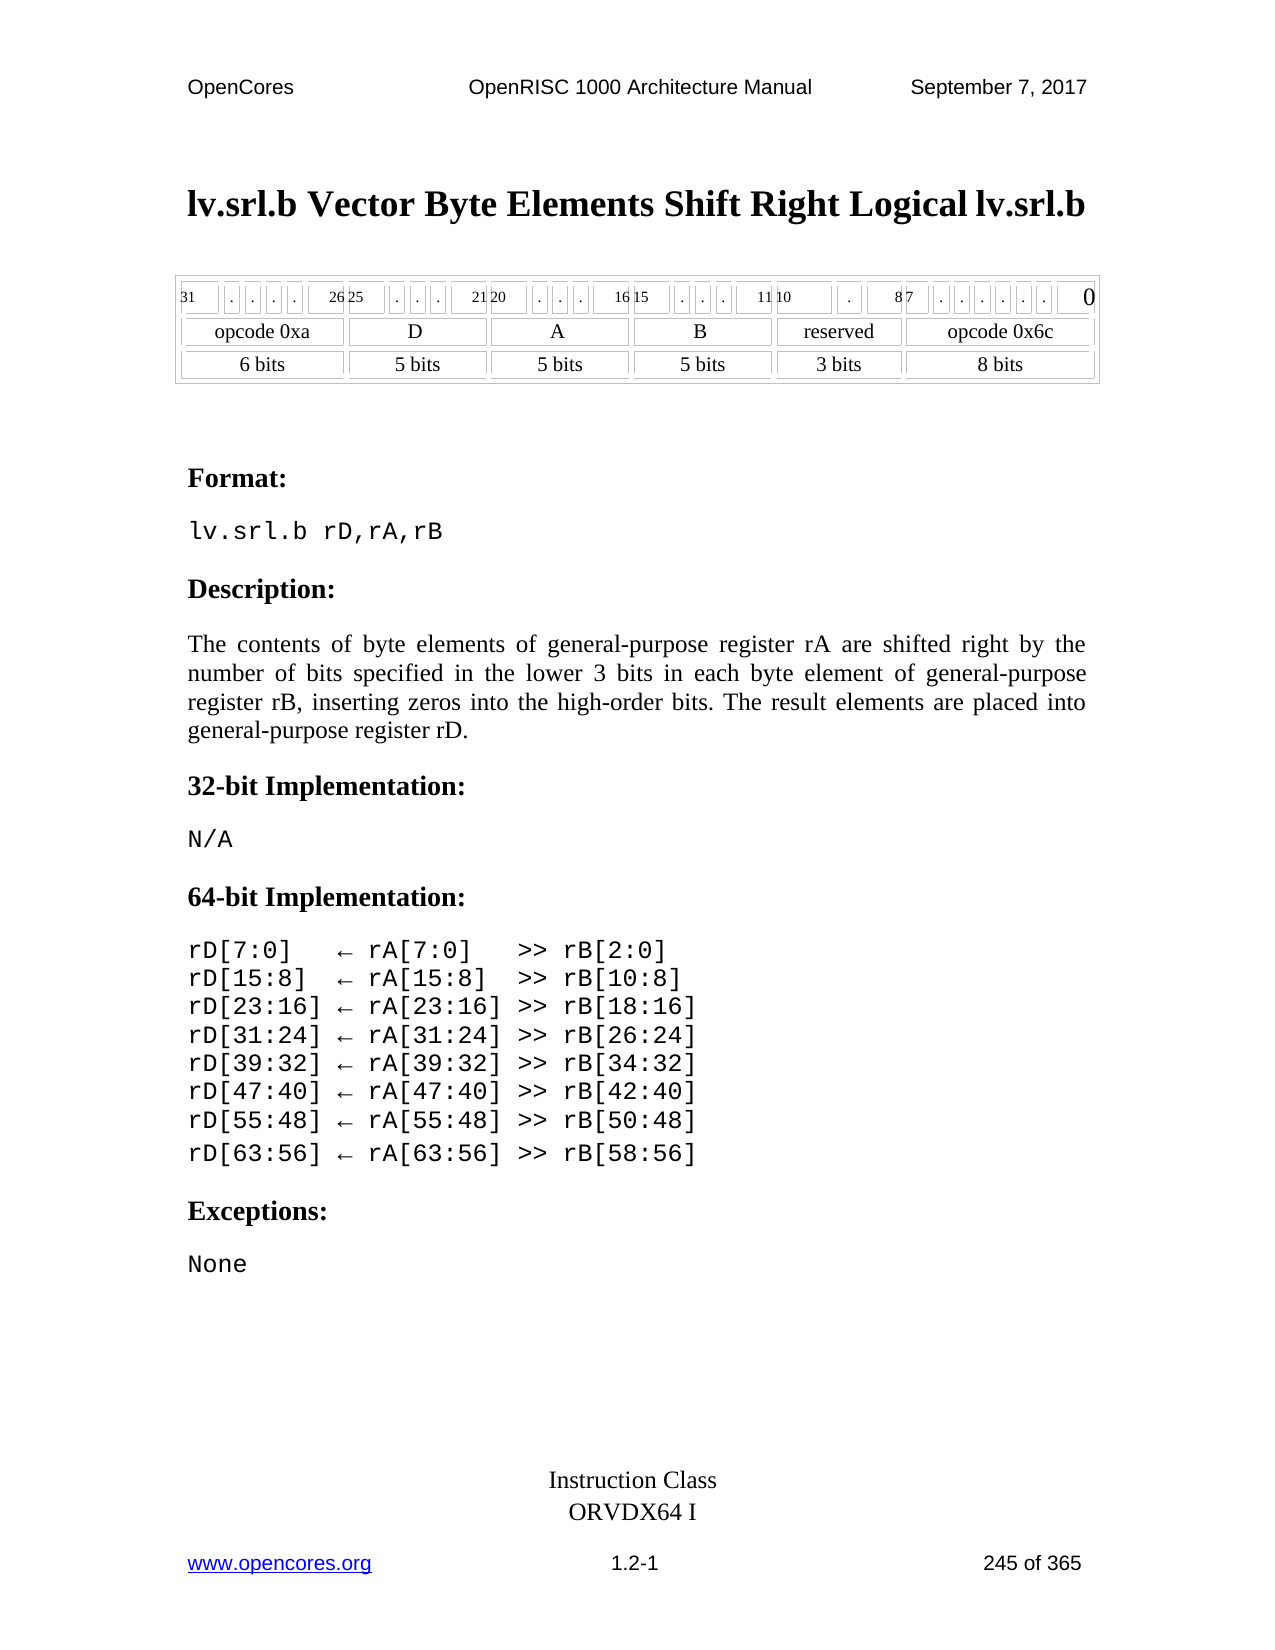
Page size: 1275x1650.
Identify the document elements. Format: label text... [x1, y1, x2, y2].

text N/A [187, 826, 1087, 855]
text Exceptions: [187, 1194, 1087, 1227]
text Format: [187, 461, 1087, 493]
text rD[7:0] ← rA[7:0] >> rB[2:0] rD[15:8] ← rA[15:8] >> rB[10:8] rD[23:16] ← rA[23:16] >> rB[18:16] rD[31:24] ← rA[31:24] >> rB[26:24] rD[39:32] ← rA[39:32] >> rB[34:32] rD[47:40] ← rA[47:40] >> rB[42:40] rD[55:48] ← rA[55:48] >> rB[50:48] rD[63:56] ← rA[63:56] >> rB[58:56] [187, 937, 1087, 1169]
text The contents of byte elements of general-purpose register rA are shifted right by the number of bits specified in the lower 3 bits in each byte element of general-purpose register rB, inserting zeros into the high-order bits. The result elements are placed into general-purpose register rD. [187, 629, 1087, 744]
text None [187, 1252, 1087, 1280]
text lv.srl.b rD,rA,rB [187, 518, 1087, 547]
text 64-bit Implementation: [187, 880, 1087, 912]
text Description: [187, 572, 1087, 604]
text 32-bit Implementation: [187, 769, 1087, 801]
